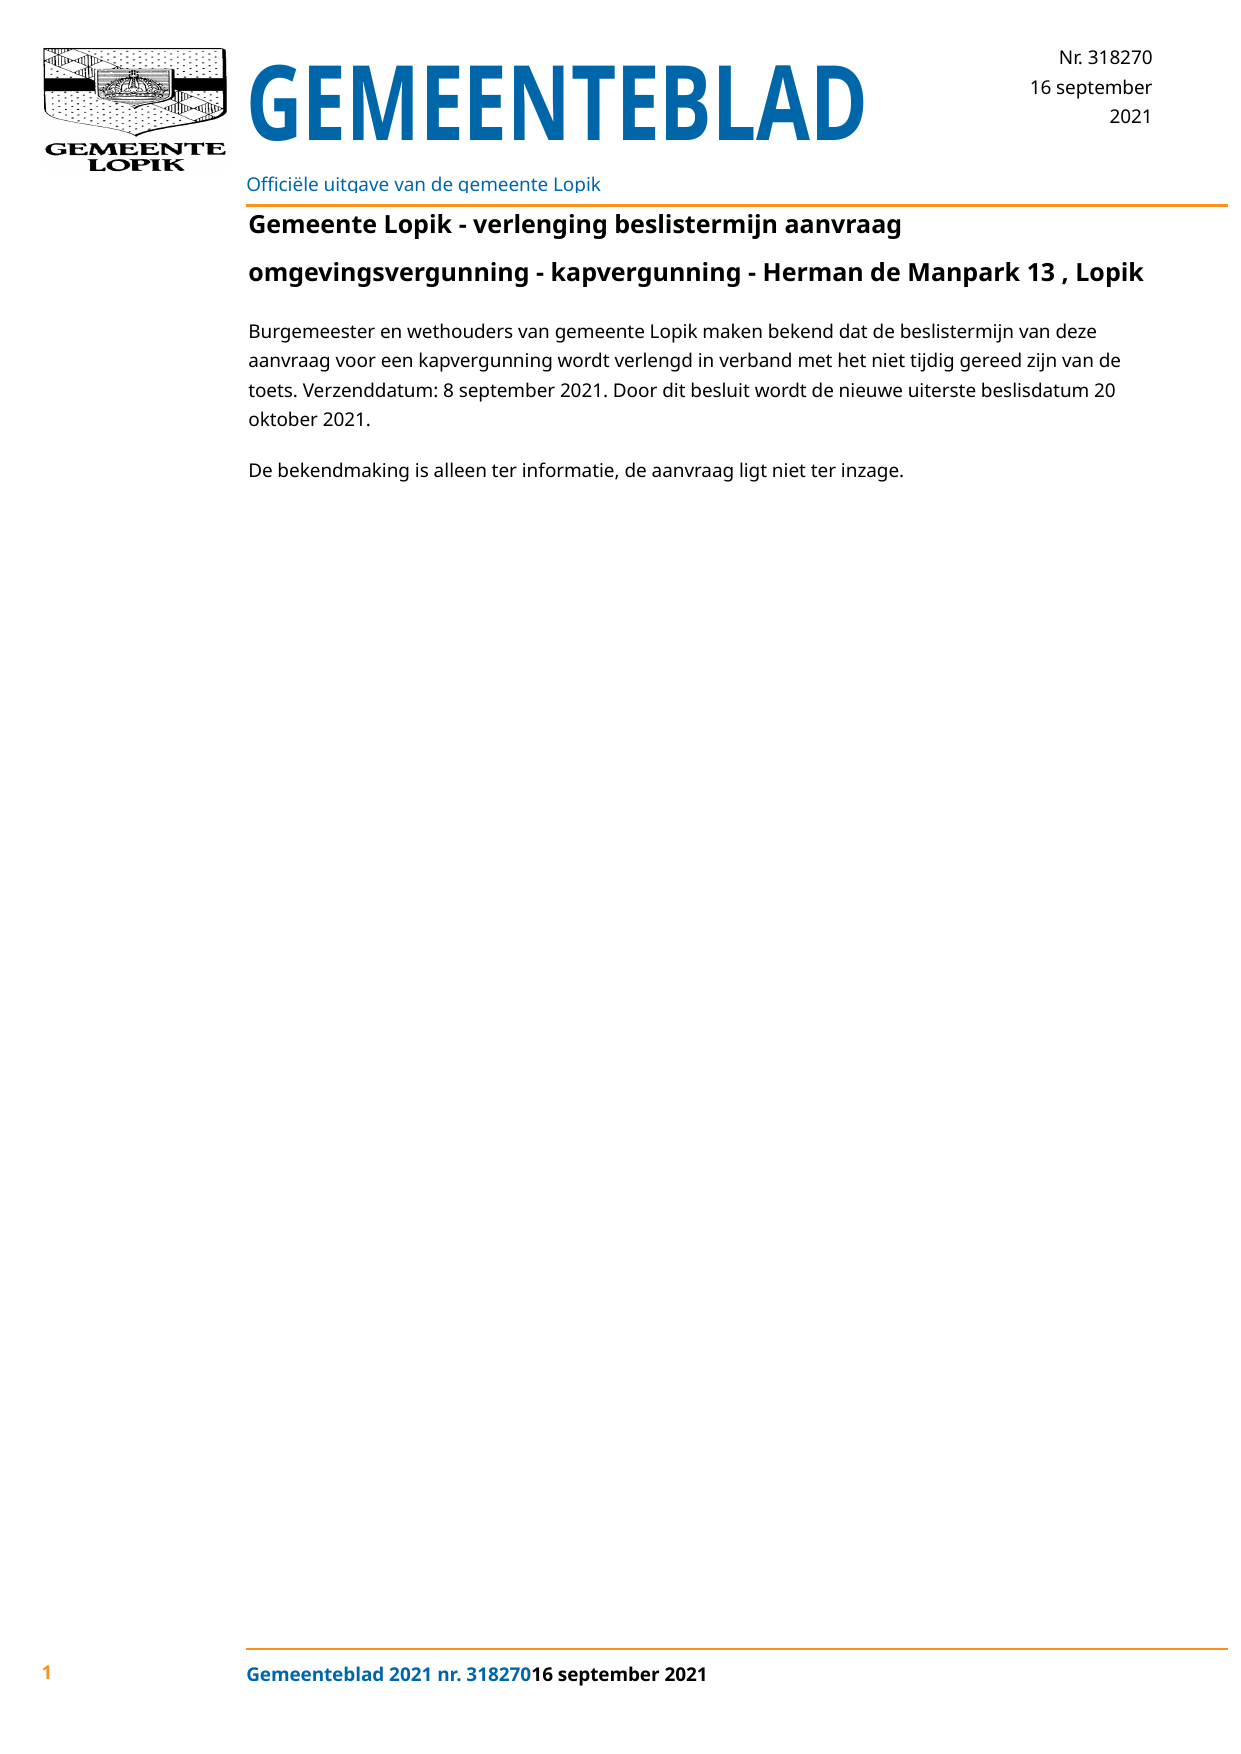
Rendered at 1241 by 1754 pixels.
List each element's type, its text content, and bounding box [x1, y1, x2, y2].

picture [41, 47, 231, 172]
text Burgemeester en wethouders van gemeente Lopik maken bekend dat de beslistermijn van deze aanvraag voor een kapvergunning wordt verlengd in verband met het niet tijdig gereed zijn van de toets. Verzenddatum: 8 september 2021. Door dit besluit wordt de nieuwe uiterste beslisdatum 20 oktober 2021. [248, 318, 1152, 432]
text Gemeente Lopik - verlenging beslistermijn aanvraag omgevingsvergunning - kapvergunning - Herman de Manpark 13 , Lopik [248, 207, 1152, 288]
text De bekendmaking is alleen ter informatie, de aanvraag ligt niet ter inzage. [248, 457, 1152, 483]
